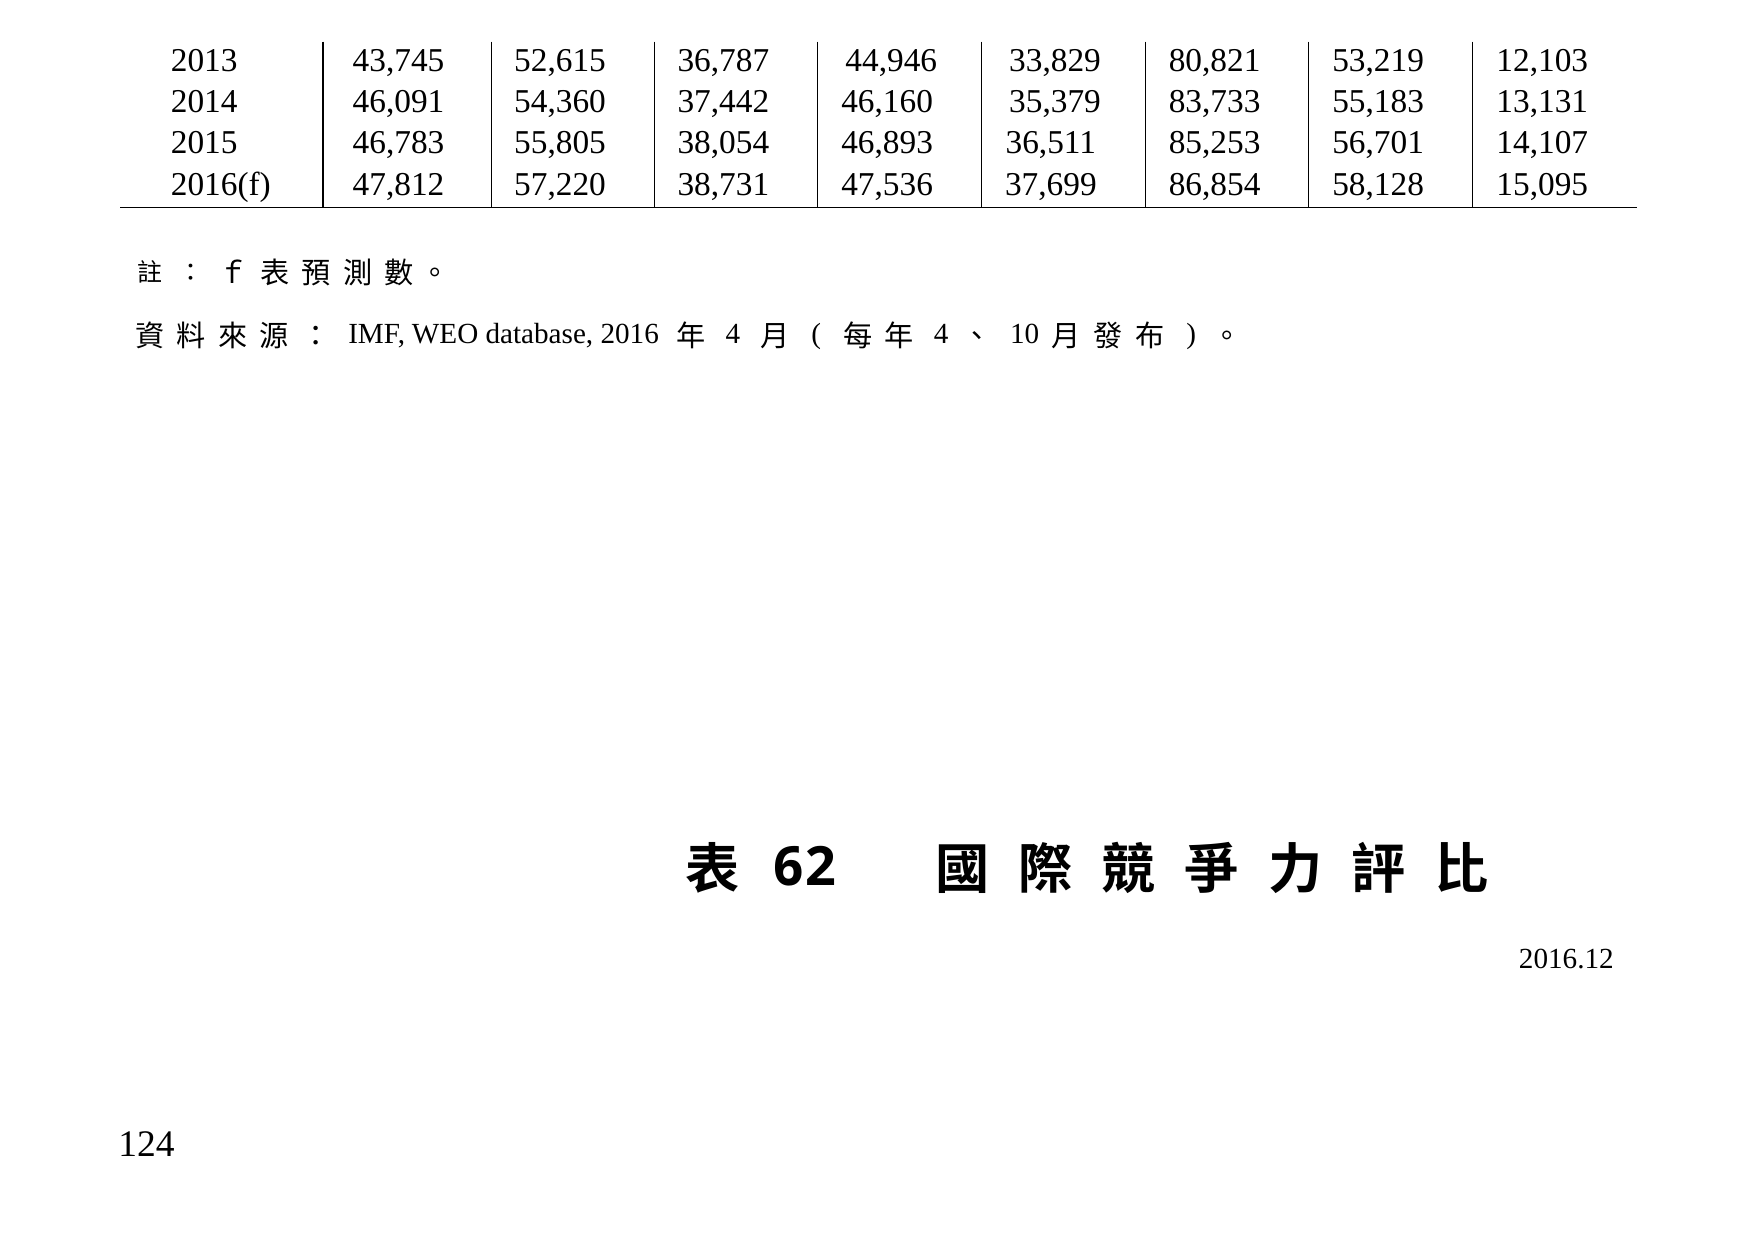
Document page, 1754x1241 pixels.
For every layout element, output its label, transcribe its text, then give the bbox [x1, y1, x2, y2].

table_cell 15,095 [1473, 166, 1637, 207]
table_cell 2013 [120, 42, 322, 83]
table_cell 12,103 [1473, 42, 1637, 83]
table_cell 43,745 [324, 42, 491, 83]
table_cell 36,511 [982, 124, 1145, 166]
table_cell 47,536 [818, 166, 981, 207]
table_cell 83,733 [1146, 83, 1308, 124]
table_cell 2016(f) [120, 166, 322, 207]
table_cell 54,360 [492, 83, 654, 124]
table_cell 37,442 [655, 83, 817, 124]
table_cell 46,783 [324, 124, 491, 166]
table_cell 13,131 [1473, 83, 1637, 124]
table_cell 14,107 [1473, 124, 1637, 166]
table_cell 2015 [120, 124, 322, 166]
table_cell 80,821 [1146, 42, 1308, 83]
table_cell 46,160 [818, 83, 981, 124]
table_cell 46,893 [818, 124, 981, 166]
table_cell 58,128 [1309, 166, 1472, 207]
table_cell 38,054 [655, 124, 817, 166]
text 資料來源：IMF, WEO database, 2016年4月(每年4、10月發布)。 [128, 292, 1628, 354]
text 2016.12 [128, 917, 1628, 979]
table_cell 85,253 [1146, 124, 1308, 166]
table_cell 86,854 [1146, 166, 1308, 207]
subtitle 表62 國際競爭力評比 [128, 792, 1628, 917]
table_cell 52,615 [492, 42, 654, 83]
table_cell 46,091 [324, 83, 491, 124]
table_cell 33,829 [982, 42, 1145, 83]
table_cell 56,701 [1309, 124, 1472, 166]
table_cell 57,220 [492, 166, 654, 207]
table_cell 2014 [120, 83, 322, 124]
table_cell 44,946 [818, 42, 981, 83]
table_cell 47,812 [324, 166, 491, 207]
table_cell 55,183 [1309, 83, 1472, 124]
table_cell 37,699 [982, 166, 1145, 207]
table_cell 38,731 [655, 166, 817, 207]
table_cell 36,787 [655, 42, 817, 83]
text 註：ｆ表預測數。 [128, 229, 1628, 292]
table_cell 35,379 [982, 83, 1145, 124]
table_cell 53,219 [1309, 42, 1472, 83]
table_cell 55,805 [492, 124, 654, 166]
